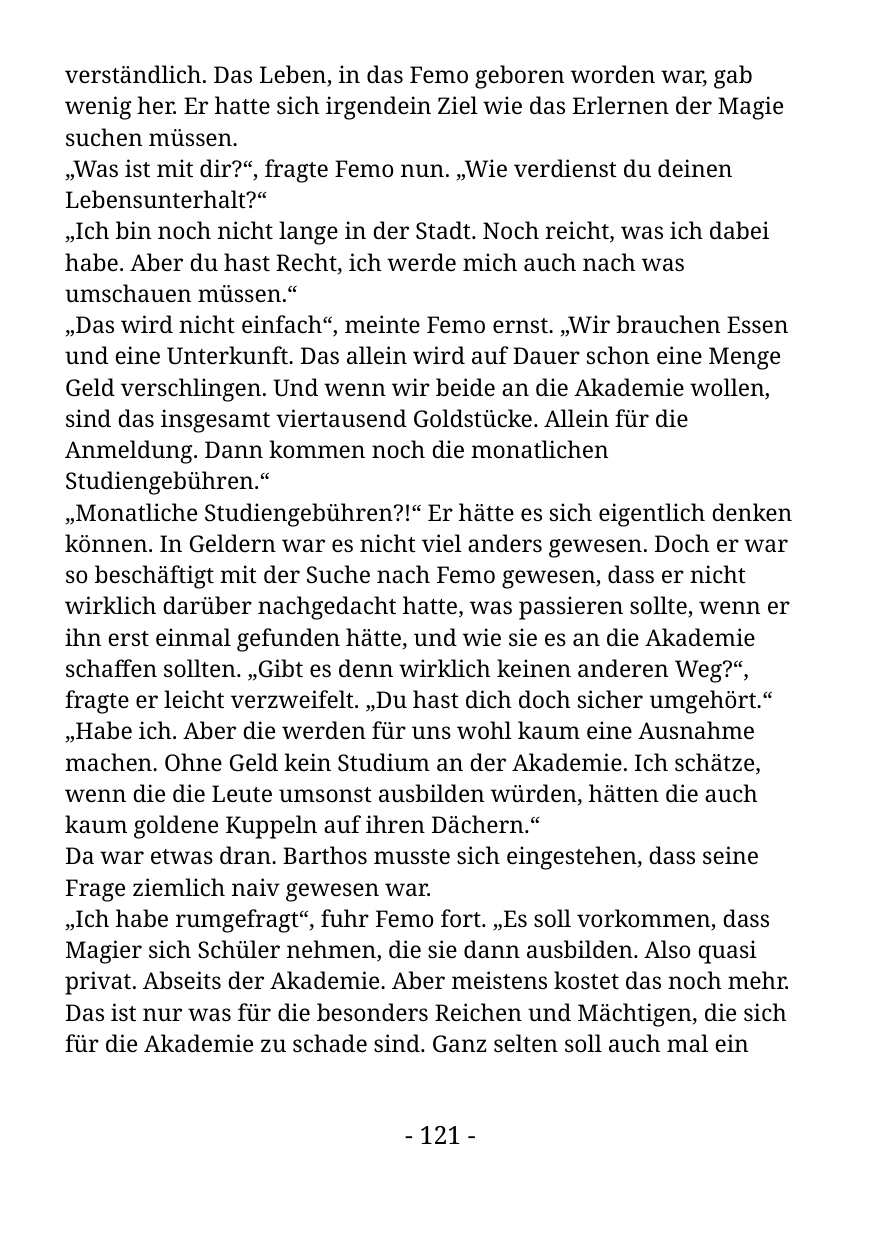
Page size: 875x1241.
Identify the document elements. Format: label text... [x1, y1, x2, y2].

text verständlich. Das Leben, in das Femo geboren worden war, gab wenig her. Er hatte sich irgendein Ziel wie das Erlernen der Magie suchen müssen. „Was ist mit dir?“, fragte Femo nun. „Wie verdienst du deinen Lebensunterhalt?“ „Ich bin noch nicht lange in der Stadt. Noch reicht, was ich dabei habe. Aber du hast Recht, ich werde mich auch nach was umschauen müssen.“ „Das wird nicht einfach“, meinte Femo ernst. „Wir brauchen Essen und eine Unterkunft. Das allein wird auf Dauer schon eine Menge Geld verschlingen. Und wenn wir beide an die Akademie wollen, sind das insgesamt viertausend Goldstücke. Allein für die Anmeldung. Dann kommen noch die monatlichen Studiengebühren.“ „Monatliche Studiengebühren?!“ Er hätte es sich eigentlich denken können. In Geldern war es nicht viel anders gewesen. Doch er war so beschäftigt mit der Suche nach Femo gewesen, dass er nicht wirklich darüber nachgedacht hatte, was passieren sollte, wenn er ihn erst einmal gefunden hätte, und wie sie es an die Akademie schaffen sollten. „Gibt es denn wirklich keinen anderen Weg?“, fragte er leicht verzweifelt. „Du hast dich doch sicher umgehört.“ „Habe ich. Aber die werden für uns wohl kaum eine Ausnahme machen. Ohne Geld kein Studium an der Akademie. Ich schätze, wenn die die Leute umsonst ausbilden würden, hätten die auch kaum goldene Kuppeln auf ihren Dächern.“ Da war etwas dran. Barthos musste sich eingestehen, dass seine Frage ziemlich naiv gewesen war. „Ich habe rumgefragt“, fuhr Femo fort. „Es soll vorkommen, dass Magier sich Schüler nehmen, die sie dann ausbilden. Also quasi privat. Abseits der Akademie. Aber meistens kostet das noch mehr. Das ist nur was für die besonders Reichen und Mächtigen, die sich für die Akademie zu schade sind. Ganz selten soll auch mal ein [65, 59, 809, 1059]
